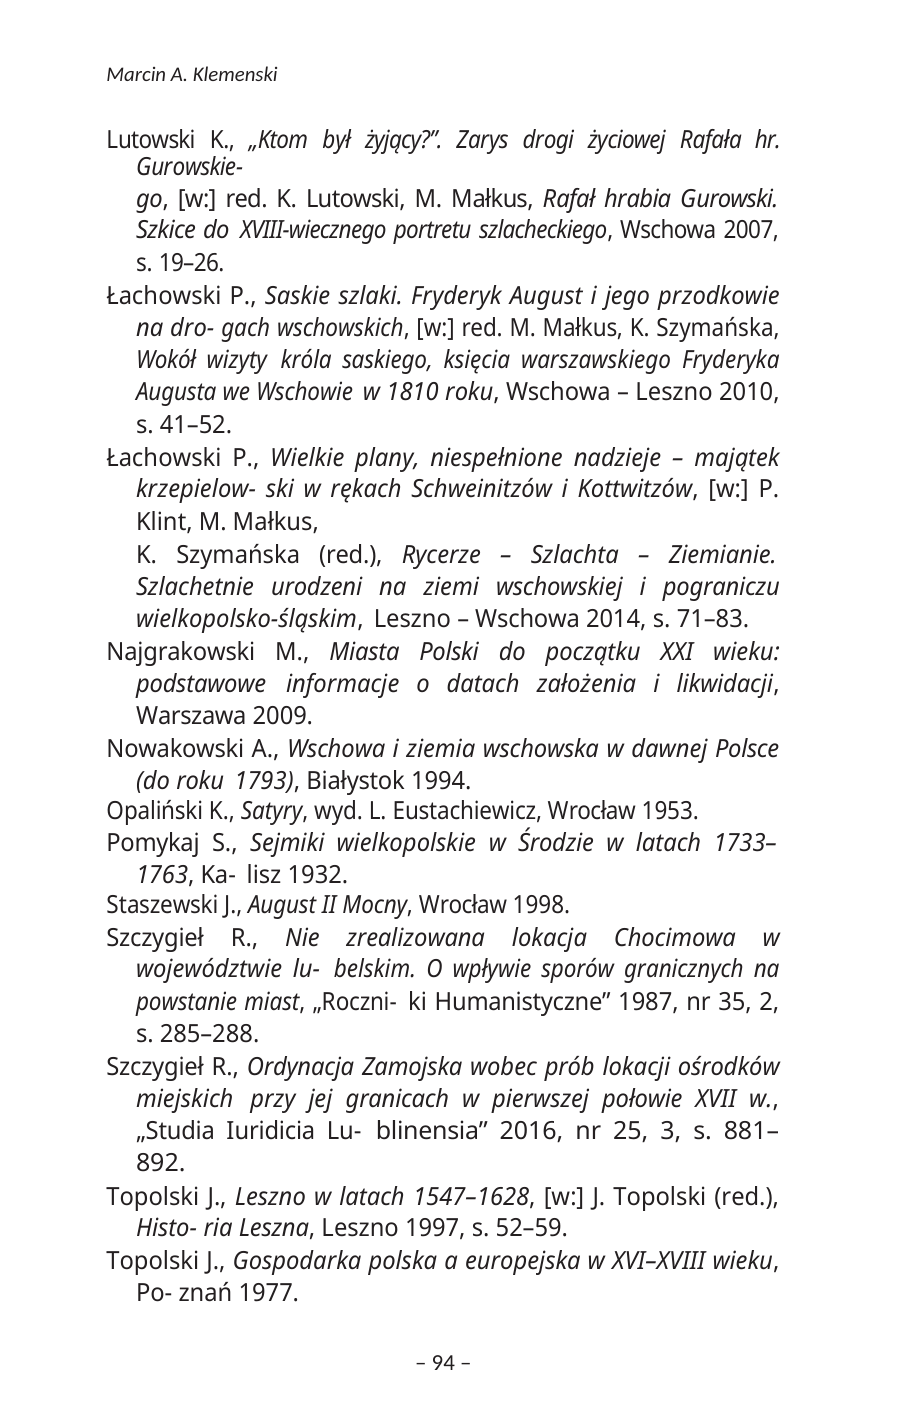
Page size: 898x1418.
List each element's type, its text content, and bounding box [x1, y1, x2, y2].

text K. Szymańska (red.), Rycerze – Szlachta – Ziemianie. Szlachetnie urodzeni na ziemi wschowskiej i pograniczu wielkopolsko-śląskim, Leszno – Wschowa 2014, s. 71–83. [136, 537, 780, 634]
text go, [w:] red. K. Lutowski, M. Małkus, Rafał hrabia Gurowski. Szkice do XVIII-wiecznego portretu szlacheckiego, Wschowa 2007, s. 19–26. [136, 181, 779, 278]
text Topolski J., Leszno w latach 1547–1628, [w:] J. Topolski (red.), Histo- ria Leszna, Leszno 1997, s. 52–59. [106, 1179, 780, 1244]
text Staszewski J., August II Mocny, Wrocław 1998. [106, 891, 782, 920]
text Szczygieł R., Nie zrealizowana lokacja Chocimowa w województwie lu- belskim. O wpływie sporów granicznych na powstanie miast, „Roczni- ki Humanistyczne” 1987, nr 35, 2, s. 285–288. [106, 920, 780, 1050]
text Łachowski P., Wielkie plany, niespełnione nadzieje – majątek krzepielow- ski w rękach Schweinitzów i Kottwitzów, [w:] P. Klint, M. Małkus, [106, 440, 780, 537]
text Marcin A. Klemenski [106, 63, 280, 86]
text Szczygieł R., Ordynacja Zamojska wobec prób lokacji ośrodków miejskich przy jej granicach w pierwszej połowie XVII w., „Studia Iuridicia Lu- blinensia” 2016, nr 25, 3, s. 881–892. [106, 1050, 780, 1179]
text Lutowski K., „Ktom był żyjący?”. Zarys drogi życiowej Rafała hr. Gurowskie- [106, 128, 782, 181]
text Opaliński K., Satyry, wyd. L. Eustachiewicz, Wrocław 1953. [106, 796, 782, 826]
text Najgrakowski M., Miasta Polski do początku XXI wieku: podstawowe informacje o datach założenia i likwidacji, Warszawa 2009. [106, 634, 780, 732]
text Nowakowski A., Wschowa i ziemia wschowska w dawnej Polsce (do roku 1793), Białystok 1994. [106, 732, 780, 796]
text Łachowski P., Saskie szlaki. Fryderyk August i jego przodkowie na dro- gach wschowskich, [w:] red. M. Małkus, K. Szymańska, Wokół wizyty króla saskiego, księcia warszawskiego Fryderyka Augusta we Wschowie w 1810 roku, Wschowa – Leszno 2010, s. 41–52. [106, 278, 780, 440]
text Pomykaj S., Sejmiki wielkopolskie w Środzie w latach 1733–1763, Ka- lisz 1932. [106, 826, 780, 891]
text – 94 – [415, 1351, 473, 1376]
text Topolski J., Gospodarka polska a europejska w XVI–XVIII wieku, Po- znań 1977. [106, 1244, 780, 1308]
